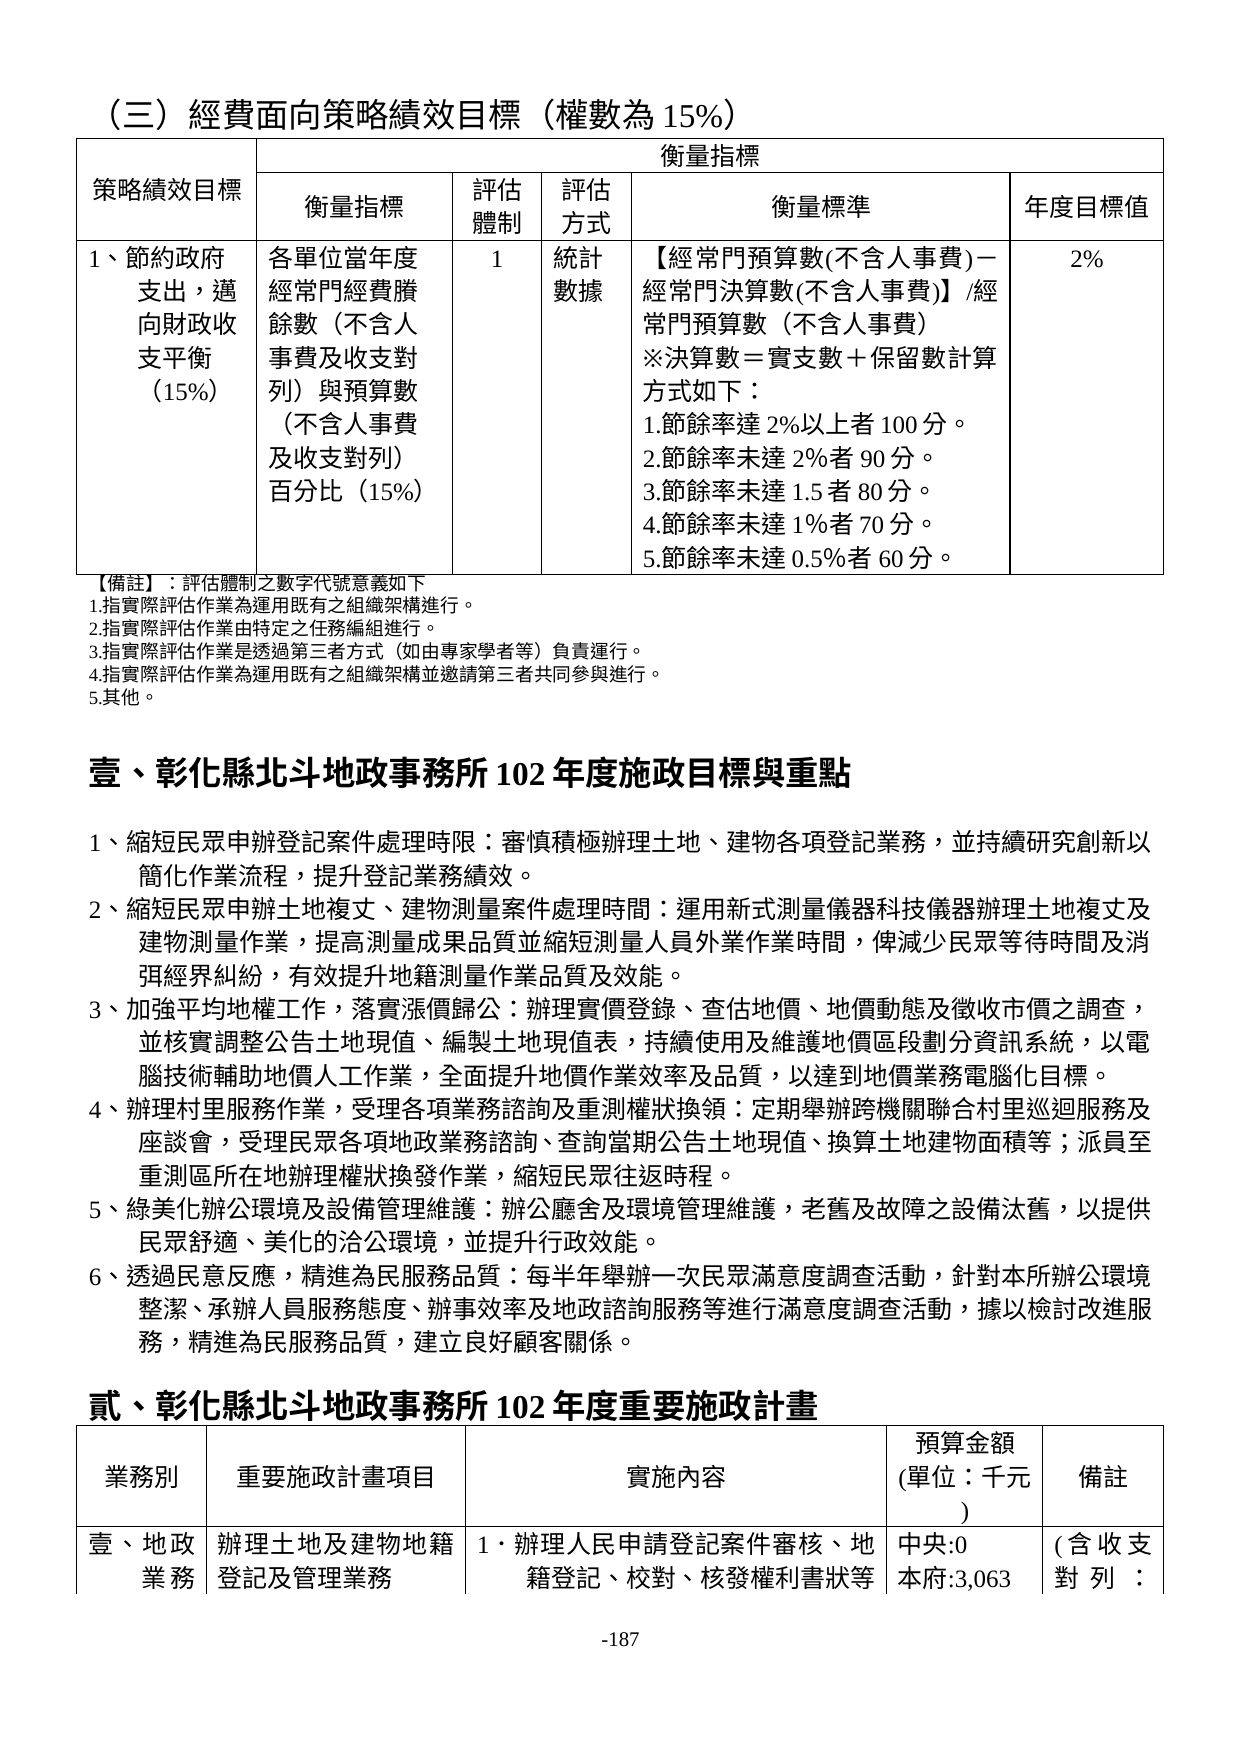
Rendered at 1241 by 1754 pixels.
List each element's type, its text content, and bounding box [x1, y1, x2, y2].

list 透過民意反應，精進為民服務品質：每半年舉辦一次民眾滿意度調查活動，針對本所辦公環境整潔、承辦人員服務態度、辦事效率及地政諮詢服務等進行滿意度調查活動，據以檢討改進服務，精進為民服務品質，建立良好顧客關係。 [88, 1258, 1152, 1358]
list 指實際評估作業為運用既有之組織架構並邀請第三者共同參與進行。 [88, 667, 1152, 685]
table_header 業務別 [77, 1426, 206, 1526]
table_header 衡量指標 [257, 139, 1163, 172]
table_cell 評估體制 [453, 173, 541, 239]
table_header 實施內容 [466, 1426, 886, 1526]
list 指實際評估作業為運用既有之組織架構進行。 [88, 598, 1152, 617]
table_cell 辦理土地及建物地籍登記及管理業務 [207, 1527, 465, 1594]
table_header 重要施政計畫項目 [207, 1426, 465, 1526]
table_header 備註 [1043, 1426, 1163, 1526]
list 指實際評估作業由特定之任務編組進行。 [88, 621, 1152, 639]
table_header 策略績效目標 [77, 139, 256, 239]
table_cell 1 [453, 241, 541, 574]
text （三）經費面向策略績效目標（權數為15%） [88, 89, 1152, 137]
list 其他。 [88, 689, 1152, 708]
table_cell 各單位當年度經常門經費賸餘數（不含人事費及收支對列）與預算數（不含人事費及收支對列）百分比（15%） [257, 241, 452, 574]
list 加強平均地權工作，落實漲價歸公：辦理實價登錄、查估地價、地價動態及徵收市價之調查，並核實調整公告土地現值、編製土地現值表，持續使用及維護地價區段劃分資訊系統，以電腦技術輔助地價人工作業，全面提升地價作業效率及品質，以達到地價業務電腦化目標。 [88, 992, 1152, 1092]
table_cell 辦理人民申請登記案件審核、地籍登記、校對、核發權利書狀等 [466, 1527, 886, 1594]
list 縮短民眾申辦登記案件處理時限：審慎積極辦理土地、建物各項登記業務，並持續研究創新以簡化作業流程，提升登記業務績效。 [88, 825, 1152, 892]
table_cell 衡量標準 [632, 173, 1009, 239]
table_cell 【經常門預算數(不含人事費)－經常門決算數(不含人事費)】/經常門預算數（不含人事費） ※決算數＝實支數＋保留數計算方式如下： 1.節餘率達2%以上者100分。 2.節餘率未達 2％者 90分。 3.節餘率未達1.5者80分。 4.節餘率未達1％者70分。 5.節餘率未達0.5％者 60分。 [632, 241, 1009, 574]
table_cell 2% [1011, 241, 1163, 574]
table_header 預算金額 (單位：千元) [887, 1426, 1042, 1526]
table_cell 中央:0 本府:3,063 [887, 1527, 1042, 1594]
table_cell 評估方式 [542, 173, 631, 239]
text 【備註】：評估體制之數字代號意義如下 [88, 575, 1152, 594]
table_cell 衡量指標 [257, 173, 452, 239]
table_cell 年度目標值 [1011, 173, 1163, 239]
list 辦理村里服務作業，受理各項業務諮詢及重測權狀換領：定期舉辦跨機關聯合村里巡迴服務及座談會，受理民眾各項地政業務諮詢、查詢當期公告土地現值、換算土地建物面積等；派員至重測區所在地辦理權狀換發作業，縮短民眾往返時程。 [88, 1092, 1152, 1192]
table_cell 壹、地政業務- [77, 1527, 206, 1594]
list 綠美化辦公環境及設備管理維護：辦公廳舍及環境管理維護，老舊及故障之設備汰舊，以提供民眾舒適、美化的洽公環境，並提升行政效能。 [88, 1192, 1152, 1258]
list 指實際評估作業是透過第三者方式（如由專家學者等）負責運行。 [88, 644, 1152, 662]
list 縮短民眾申辦土地複丈、建物測量案件處理時間：運用新式測量儀器科技儀器辦理土地複丈及建物測量作業，提高測量成果品質並縮短測量人員外業作業時間，俾減少民眾等待時間及消弭經界糾紛，有效提升地籍測量作業品質及效能。 [88, 892, 1152, 992]
table_cell 統計數據 [542, 241, 631, 574]
text 貳、彰化縣北斗地政事務所102年度重要施政計畫 [88, 1392, 1152, 1425]
table_cell 節約政府支出，邁向財政收支平衡（15%） [77, 241, 256, 574]
table_cell (含收支對列： [1043, 1527, 1163, 1594]
text 壹、彰化縣北斗地政事務所102年度施政目標與重點 [88, 758, 1152, 792]
